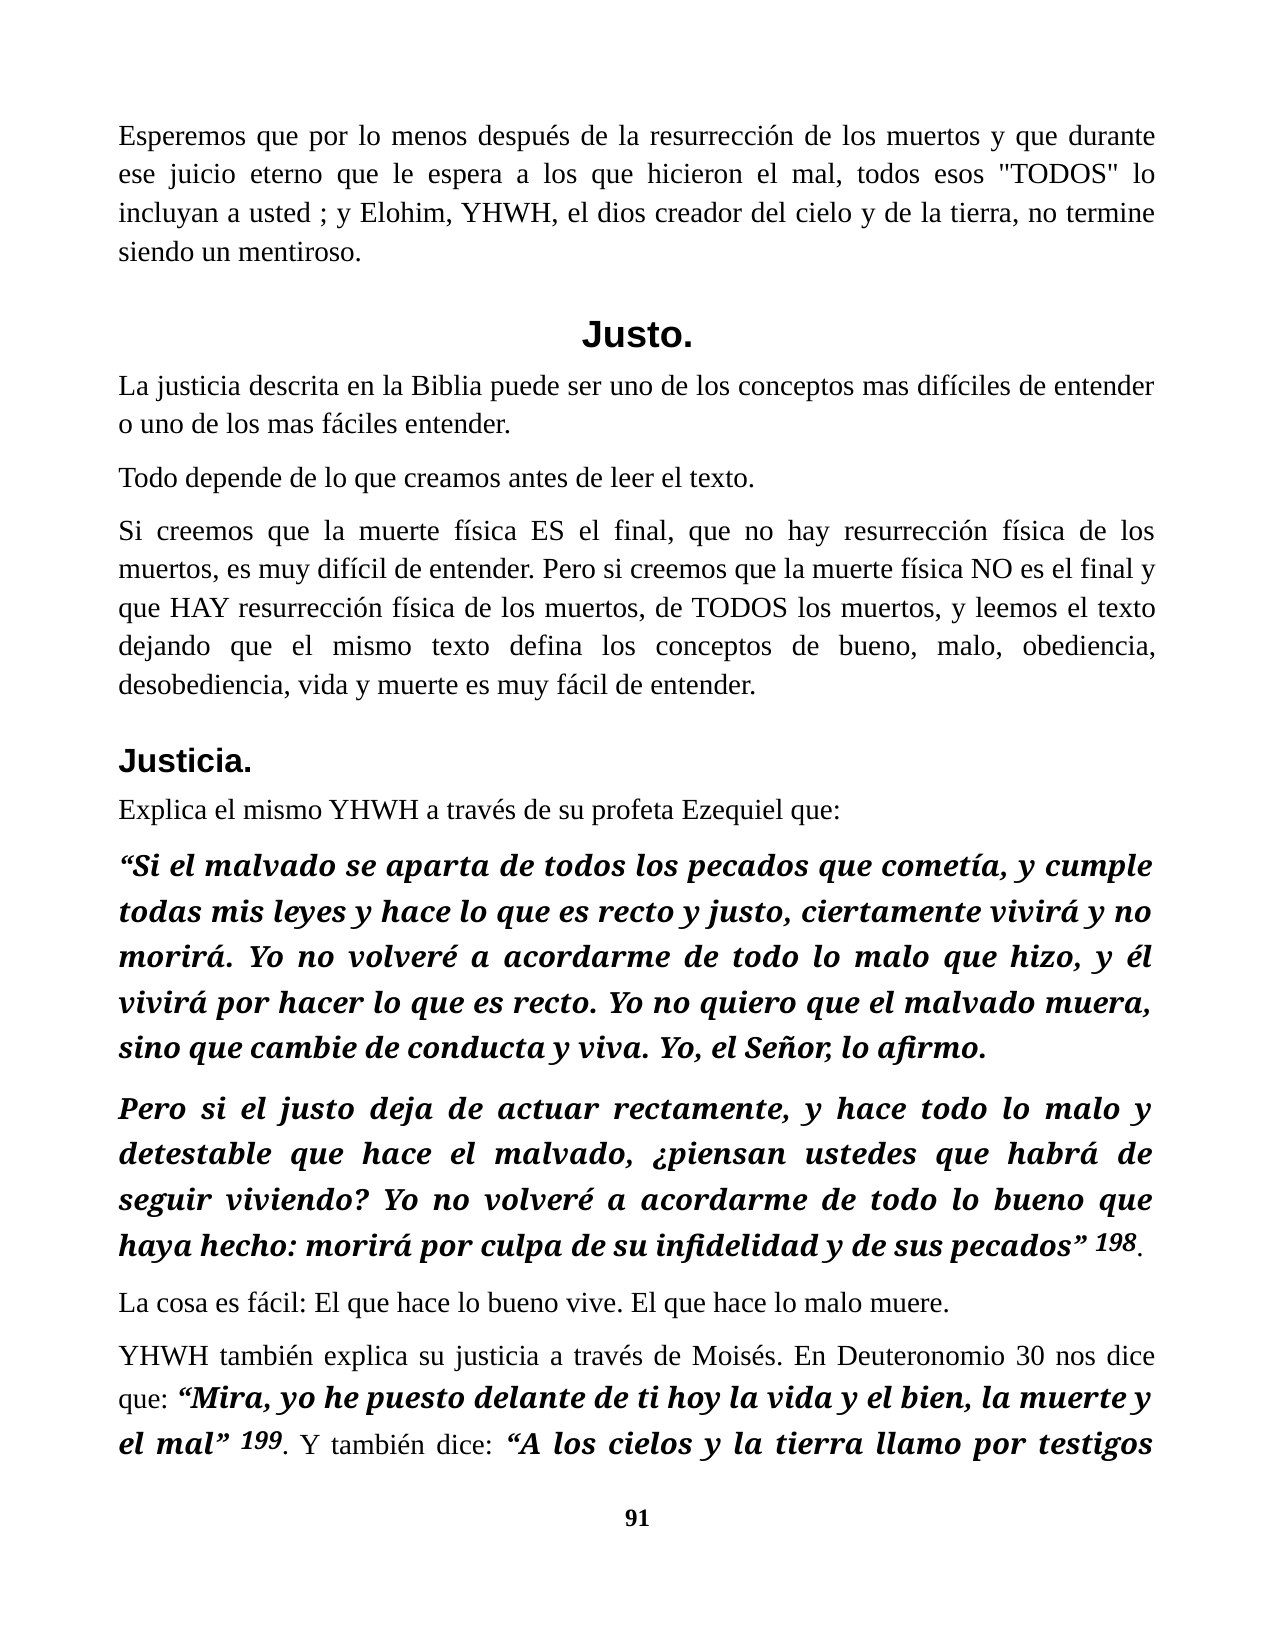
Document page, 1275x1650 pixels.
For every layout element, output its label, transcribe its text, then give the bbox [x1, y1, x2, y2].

text Todo depende de lo que creamos antes de leer el texto. [118, 460, 1157, 493]
text La cosa es fácil: El que hace lo bueno vive. El que hace lo malo muere. [118, 1285, 1157, 1318]
text “Si el malvado se aparta de todos los pecados que cometía, y cumple todas mis leyes y hace lo que es recto y justo, ciertamente vivirá y no morirá. Yo no volveré a acordarme de todo lo malo que hizo, y él vivirá por hacer lo que es recto. Yo no quiero que el malvado muera, sino que cambie de conducta y viva. Yo, el Señor, lo afirmo. [118, 845, 1157, 1067]
text YHWH también explica su justicia a través de Moisés. En Deuteronomio 30 nos dice que: “Mira, yo he puesto delante de ti hoy la vida y el bien, la muerte y el mal” . Y también dice: “A los cielos y la tierra llamo por testigos [118, 1338, 1157, 1463]
text Si creemos que la muerte física ES el final, que no hay resurrección física de los muertos, es muy difícil de entender. Pero si creemos que la muerte física NO es el final y que HAY resurrección física de los muertos, de TODOS los muertos, y leemos el texto dejando que el mismo texto defina los conceptos de bueno, malo, obediencia, desobediencia, vida y muerte es muy fácil de entender. [118, 513, 1157, 701]
subtitle Justicia. [118, 741, 1157, 779]
text Explica el mismo YHWH a través de su profeta Ezequiel que: [118, 792, 1157, 826]
text La justicia descrita en la Biblia puede ser uno de los conceptos mas difíciles de entender o uno de los mas fáciles entender. [118, 368, 1157, 440]
text Esperemos que por lo menos después de la resurrección de los muertos y que durante ese juicio eterno que le espera a los que hicieron el mal, todos esos "TODOS" lo incluyan a usted ; y Elohim, YHWH, el dios creador del cielo y de la tierra, no termine siendo un mentiroso. [118, 118, 1157, 267]
subtitle Justo. [118, 312, 1157, 356]
text Pero si el justo deja de actuar rectamente, y hace todo lo malo y detestable que hace el malvado, ¿piensan ustedes que habrá de seguir viviendo? Yo no volveré a acordarme de todo lo bueno que haya hecho: morirá por culpa de su infidelidad y de sus pecados” . [118, 1088, 1157, 1264]
